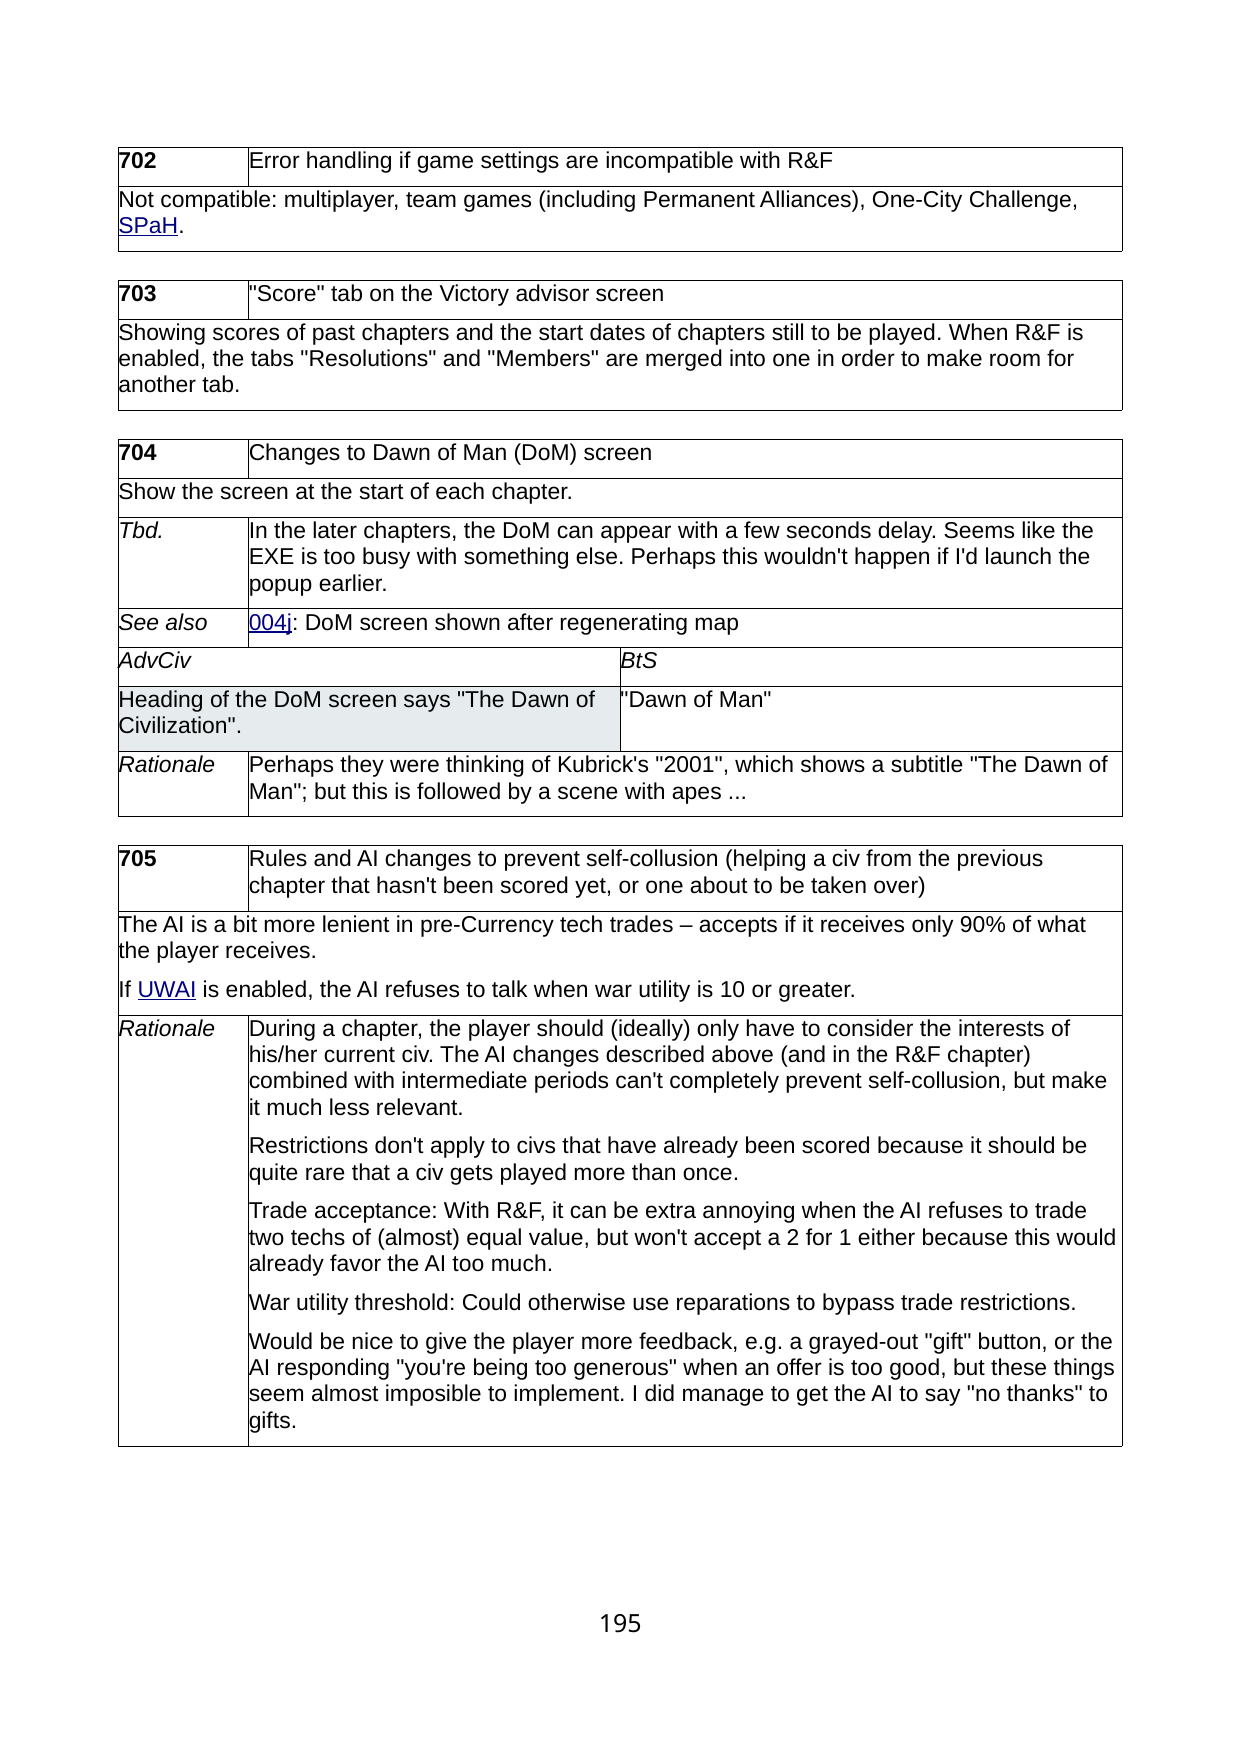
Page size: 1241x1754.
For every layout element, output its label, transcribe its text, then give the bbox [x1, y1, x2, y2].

table_cell Not compatible: multiplayer, team games (including Permanent Alliances), One-City Challenge, SPaH. [119, 187, 1122, 251]
table_header 702 [119, 148, 248, 186]
table_cell 004j: DoM screen shown after regenerating map [249, 609, 1122, 647]
table_cell Tbd. [119, 518, 248, 608]
table_cell Rationale [119, 1016, 248, 1446]
table_cell BtS [621, 648, 1122, 686]
table_header 703 [119, 281, 248, 319]
table_cell Heading of the DoM screen says "The Dawn of Civilization". [119, 687, 620, 751]
table_cell See also [119, 609, 248, 647]
table_header 705 [119, 846, 248, 911]
table_header Rules and AI changes to prevent self-collusion (helping a civ from the previous chapter that hasn't been scored yet, or one about to be taken over) [249, 846, 1122, 911]
table_cell During a chapter, the player should (ideally) only have to consider the interests of his/her current civ. The AI changes described above (and in the R&F chapter) combined with intermediate periods can't completely prevent self-collusion, but make it much less relevant. Restrictions don't apply to civs that have already been scored because it should be quite rare that a civ gets played more than once. Trade acceptance: With R&F, it can be extra annoying when the AI refuses to trade two techs of (almost) equal value, but won't accept a 2 for 1 either because this would already favor the AI too much. War utility threshold: Could otherwise use reparations to bypass trade restrictions. Would be nice to give the player more feedback, e.g. a grayed-out "gift" button, or the AI responding "you're being too generous" when an offer is too good, but these things seem almost imposible to implement. I did manage to get the AI to say "no thanks" to gifts. [249, 1016, 1122, 1446]
table_cell Showing scores of past chapters and the start dates of chapters still to be played. When R&F is enabled, the tabs "Resolutions" and "Members" are merged into one in order to make room for another tab. [119, 320, 1122, 410]
table_cell AdvCiv [119, 648, 620, 686]
table_cell Show the screen at the start of each chapter. [119, 479, 1122, 517]
table_header Error handling if game settings are incompatible with R&F [249, 148, 1122, 186]
table_header 704 [119, 440, 248, 478]
table_cell Perhaps they were thinking of Kubrick's "2001", which shows a subtitle "The Dawn of Man"; but this is followed by a scene with apes ... [249, 752, 1122, 816]
table_cell The AI is a bit more lenient in pre-Currency tech trades – accepts if it receives only 90% of what the player receives. If UWAI is enabled, the AI refuses to talk when war utility is 10 or greater. [119, 912, 1122, 1014]
table_cell "Dawn of Man" [621, 687, 1122, 751]
table_header "Score" tab on the Victory advisor screen [249, 281, 1122, 319]
table_cell Rationale [119, 752, 248, 816]
table_cell In the later chapters, the DoM can appear with a few seconds delay. Seems like the EXE is too busy with something else. Perhaps this wouldn't happen if I'd launch the popup earlier. [249, 518, 1122, 608]
table_header Changes to Dawn of Man (DoM) screen [249, 440, 1122, 478]
